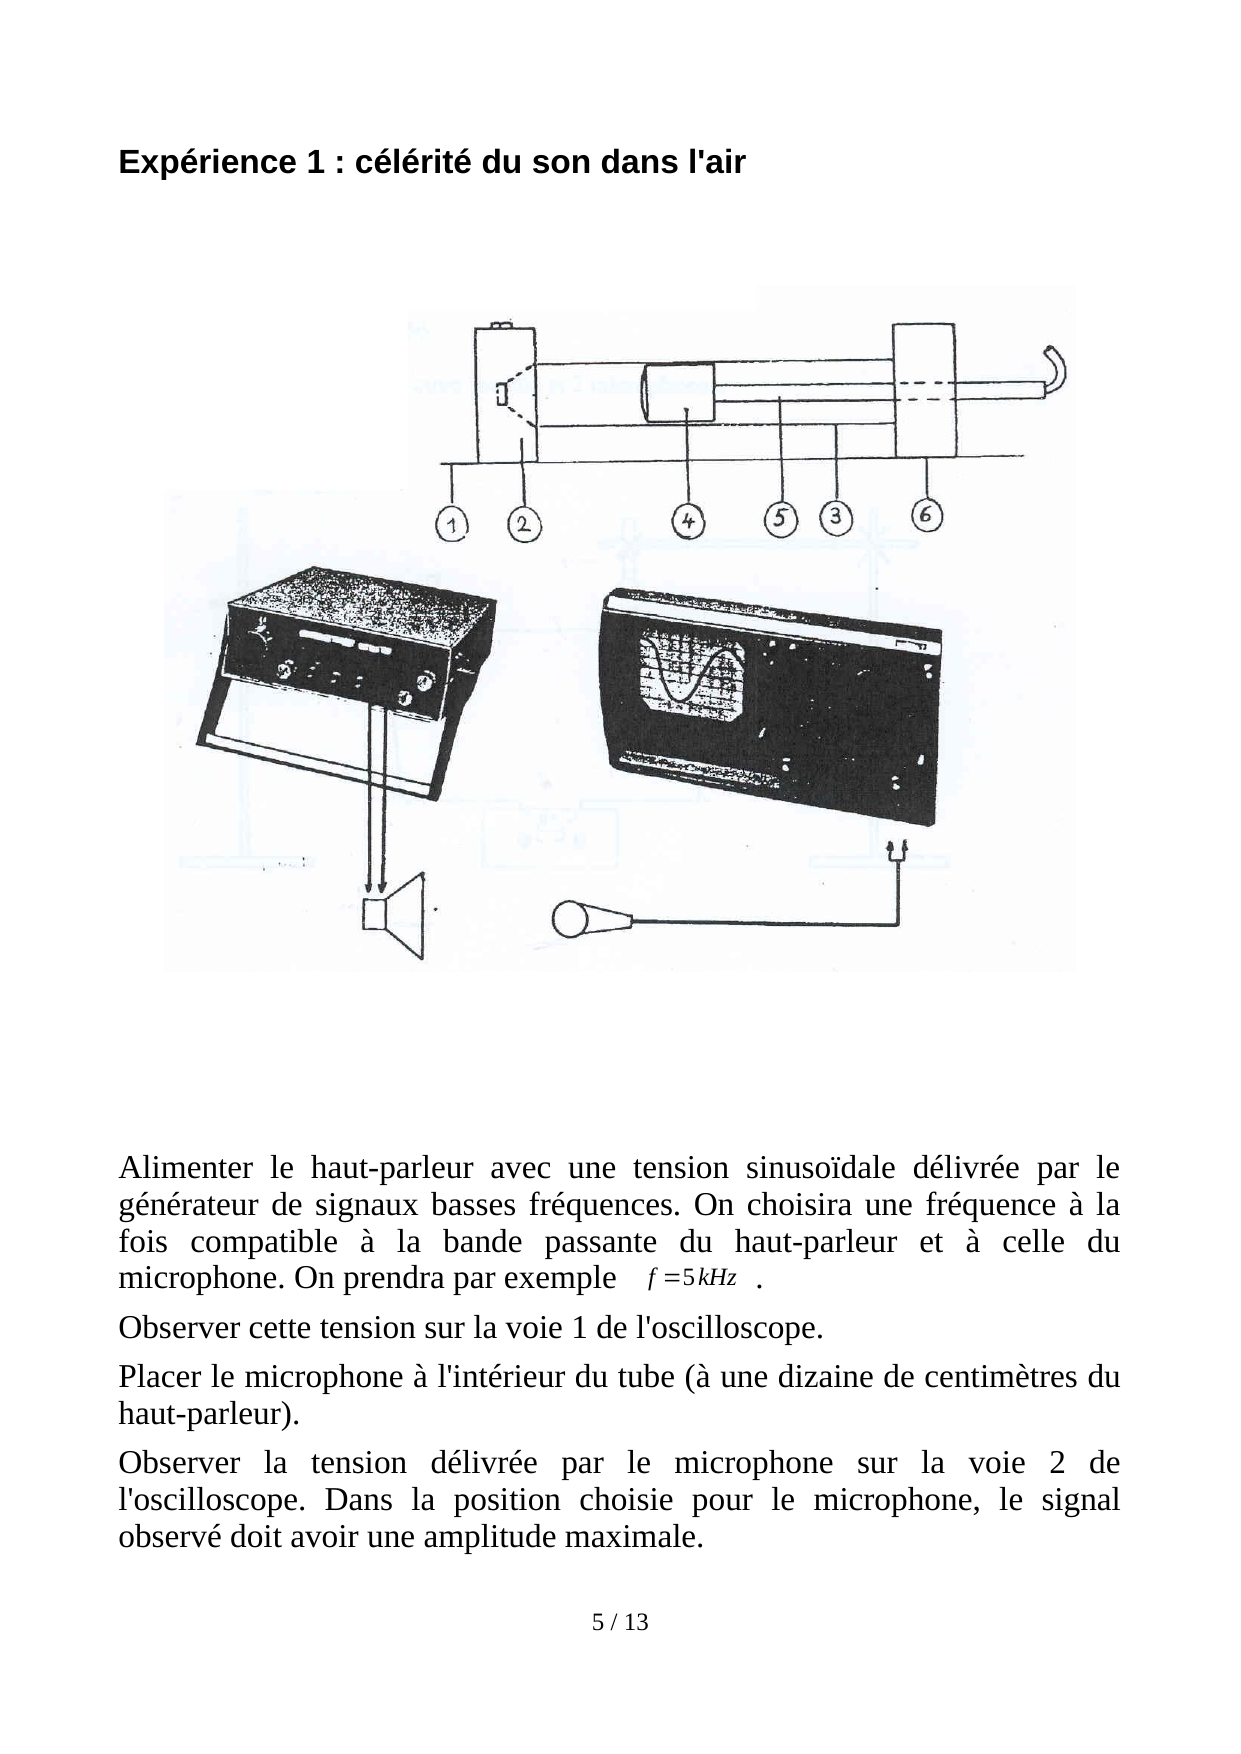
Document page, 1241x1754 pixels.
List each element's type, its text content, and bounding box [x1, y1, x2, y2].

table_header [118, 243, 1122, 1051]
subtitle Expérience 1 : célérité du son dans l'air [118, 143, 1122, 181]
picture [164, 285, 1077, 972]
text Placer le microphone à l'intérieur du tube (à une dizaine de centimètres du haut-parleur). [118, 1358, 1122, 1432]
text Observer cette tension sur la voie 1 de l'oscilloscope. [118, 1308, 1122, 1345]
text Observer la tension délivrée par le microphone sur la voie 2 de l'oscilloscope. Dans la position choisie pour le microphone, le signal observé doit avoir une amplitude maximale. [118, 1444, 1122, 1555]
table_cell [118, 1051, 620, 1099]
text Alimenter le haut-parleur avec une tension sinusoïdale délivrée par le générateur de signaux basses fréquences. On choisira une fréquence à la fois compatible à la bande passante du haut-parleur et à celle du microphone. On prendra par exemple . [118, 1148, 1122, 1296]
table_cell [620, 1051, 1122, 1099]
